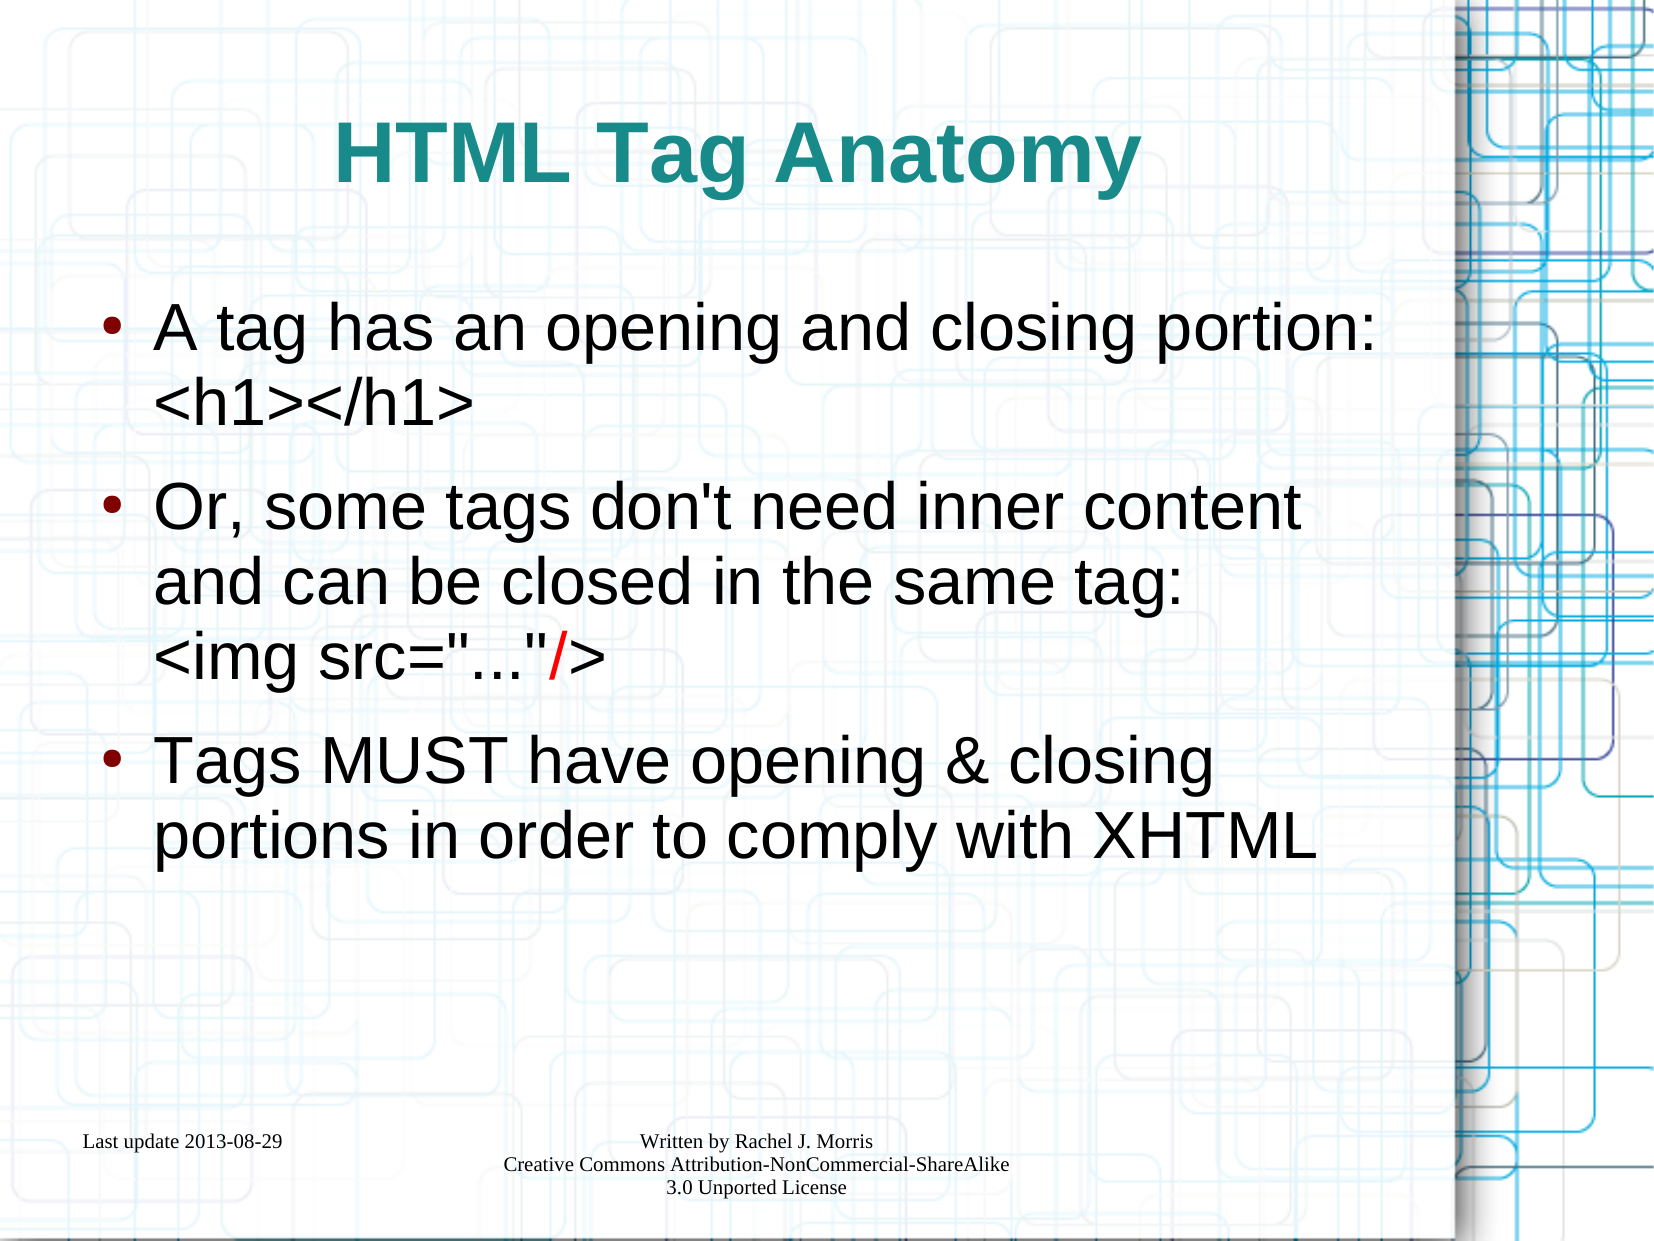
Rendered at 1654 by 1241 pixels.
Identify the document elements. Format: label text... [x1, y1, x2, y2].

picture [0, 0, 1654, 1241]
list A tag has an opening and closing portion: <h1></h1> Or, some tags don't need inner content and can be closed in the same tag: <img src="..."/> Tags MUST have opening & closing portions in order to comply with XHTML [82, 290, 1418, 873]
title HTML Tag Anatomy [59, 49, 1418, 257]
